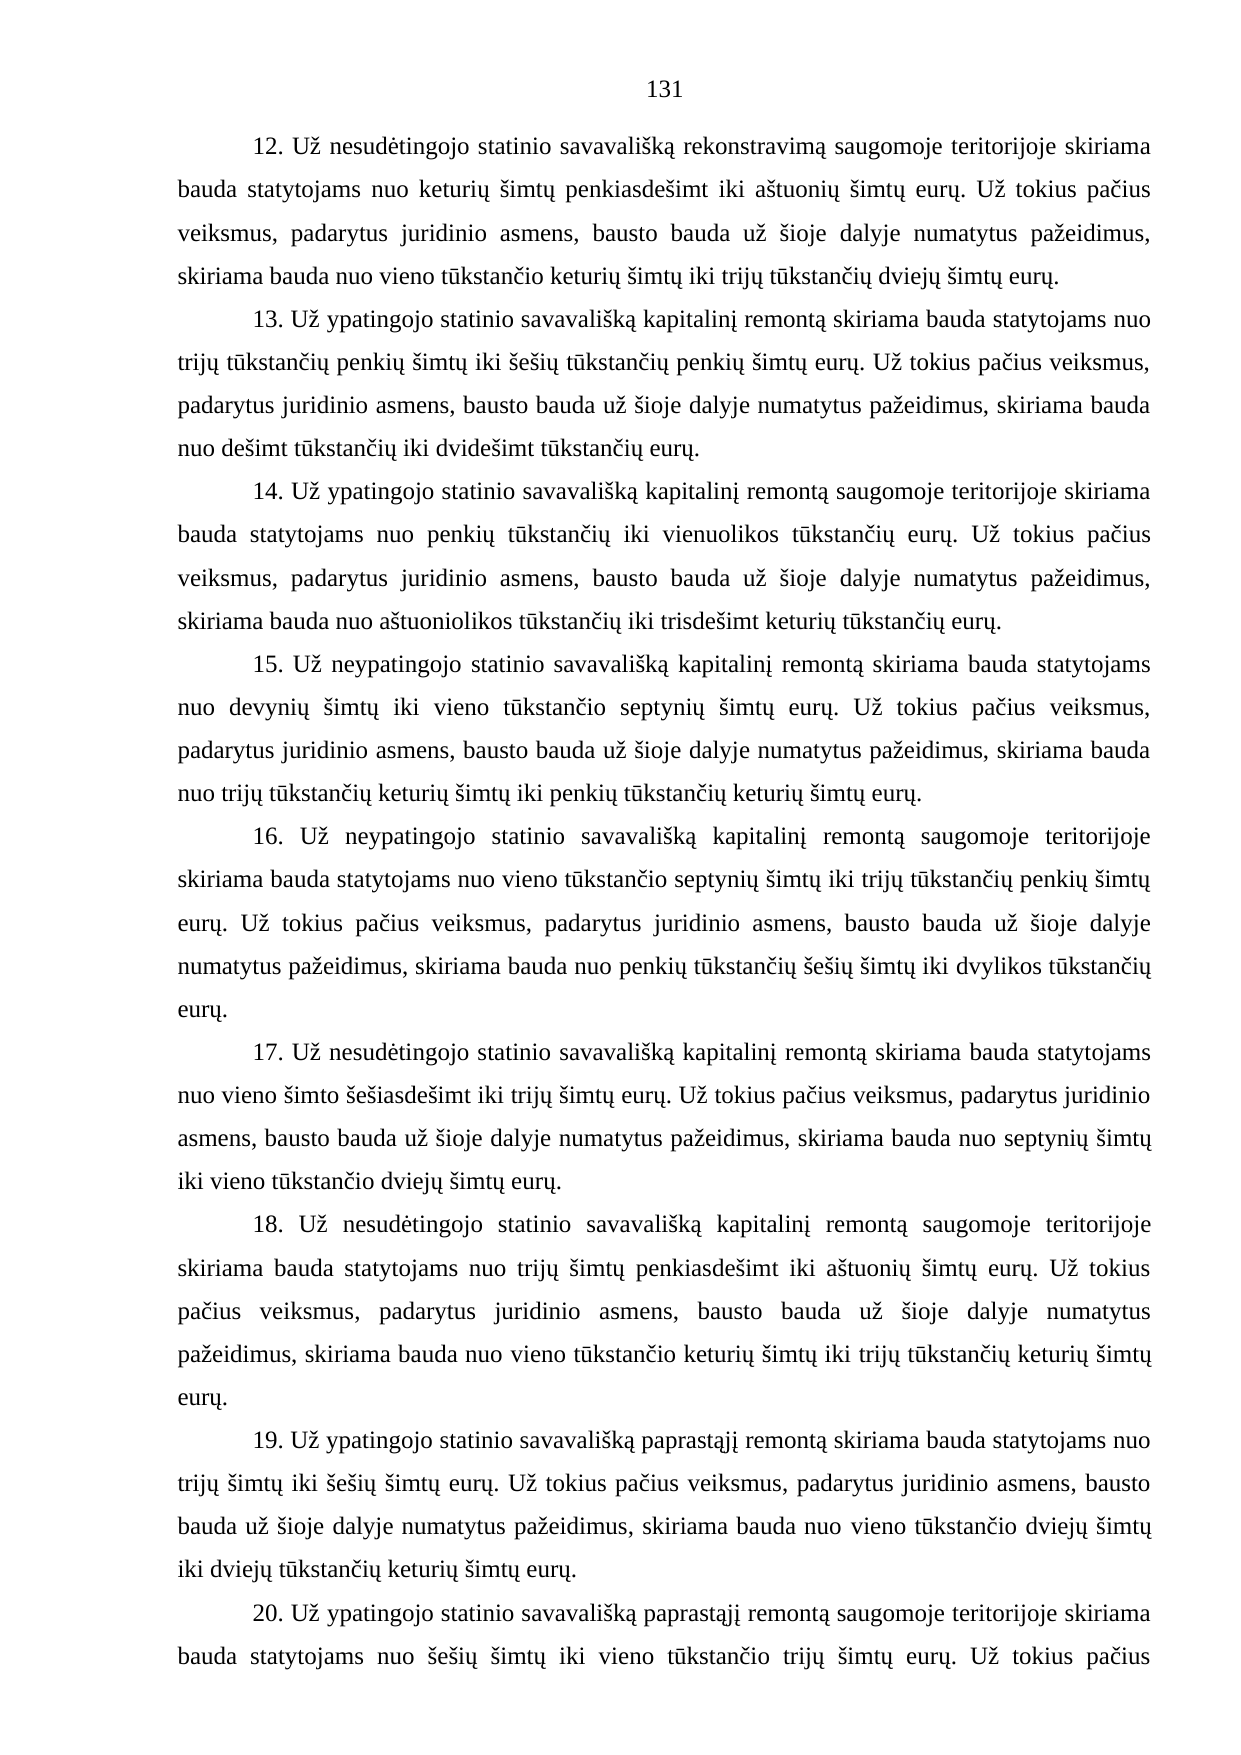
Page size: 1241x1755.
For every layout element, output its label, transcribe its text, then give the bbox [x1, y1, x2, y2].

text 19. Už ypatingojo statinio savavališką paprastąjį remontą skiriama bauda statytojams nuo trijų šimtų iki šešių šimtų eurų. Už tokius pačius veiksmus, padarytus juridinio asmens, bausto bauda už šioje dalyje numatytus pažeidimus, skiriama bauda nuo vieno tūkstančio dviejų šimtų iki dviejų tūkstančių keturių šimtų eurų. [177, 1425, 1152, 1583]
text 15. Už neypatingojo statinio savavališką kapitalinį remontą skiriama bauda statytojams nuo devynių šimtų iki vieno tūkstančio septynių šimtų eurų. Už tokius pačius veiksmus, padarytus juridinio asmens, bausto bauda už šioje dalyje numatytus pažeidimus, skiriama bauda nuo trijų tūkstančių keturių šimtų iki penkių tūkstančių keturių šimtų eurų. [177, 649, 1152, 807]
text 18. Už nesudėtingojo statinio savavališką kapitalinį remontą saugomoje teritorijoje skiriama bauda statytojams nuo trijų šimtų penkiasdešimt iki aštuonių šimtų eurų. Už tokius pačius veiksmus, padarytus juridinio asmens, bausto bauda už šioje dalyje numatytus pažeidimus, skiriama bauda nuo vieno tūkstančio keturių šimtų iki trijų tūkstančių keturių šimtų eurų. [177, 1209, 1152, 1411]
text 20. Už ypatingojo statinio savavališką paprastąjį remontą saugomoje teritorijoje skiriama bauda statytojams nuo šešių šimtų iki vieno tūkstančio trijų šimtų eurų. Už tokius pačius [177, 1598, 1152, 1669]
text 16. Už neypatingojo statinio savavališką kapitalinį remontą saugomoje teritorijoje skiriama bauda statytojams nuo vieno tūkstančio septynių šimtų iki trijų tūkstančių penkių šimtų eurų. Už tokius pačius veiksmus, padarytus juridinio asmens, bausto bauda už šioje dalyje numatytus pažeidimus, skiriama bauda nuo penkių tūkstančių šešių šimtų iki dvylikos tūkstančių eurų. [177, 821, 1152, 1023]
text 13. Už ypatingojo statinio savavališką kapitalinį remontą skiriama bauda statytojams nuo trijų tūkstančių penkių šimtų iki šešių tūkstančių penkių šimtų eurų. Už tokius pačius veiksmus, padarytus juridinio asmens, bausto bauda už šioje dalyje numatytus pažeidimus, skiriama bauda nuo dešimt tūkstančių iki dvidešimt tūkstančių eurų. [177, 304, 1152, 462]
text 14. Už ypatingojo statinio savavališką kapitalinį remontą saugomoje teritorijoje skiriama bauda statytojams nuo penkių tūkstančių iki vienuolikos tūkstančių eurų. Už tokius pačius veiksmus, padarytus juridinio asmens, bausto bauda už šioje dalyje numatytus pažeidimus, skiriama bauda nuo aštuoniolikos tūkstančių iki trisdešimt keturių tūkstančių eurų. [177, 476, 1152, 634]
text 17. Už nesudėtingojo statinio savavališką kapitalinį remontą skiriama bauda statytojams nuo vieno šimto šešiasdešimt iki trijų šimtų eurų. Už tokius pačius veiksmus, padarytus juridinio asmens, bausto bauda už šioje dalyje numatytus pažeidimus, skiriama bauda nuo septynių šimtų iki vieno tūkstančio dviejų šimtų eurų. [177, 1037, 1152, 1195]
text 12. Už nesudėtingojo statinio savavališką rekonstravimą saugomoje teritorijoje skiriama bauda statytojams nuo keturių šimtų penkiasdešimt iki aštuonių šimtų eurų. Už tokius pačius veiksmus, padarytus juridinio asmens, bausto bauda už šioje dalyje numatytus pažeidimus, skiriama bauda nuo vieno tūkstančio keturių šimtų iki trijų tūkstančių dviejų šimtų eurų. [177, 131, 1152, 289]
